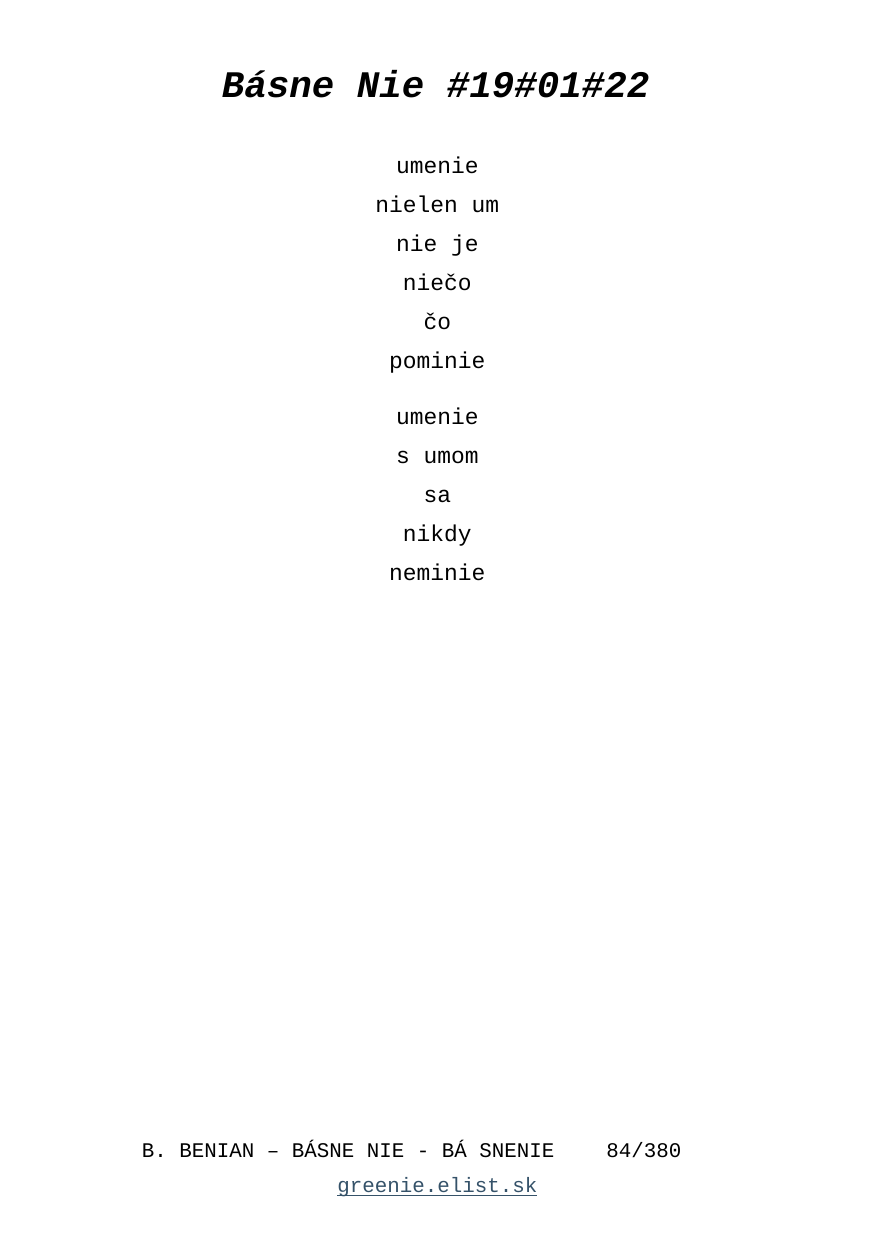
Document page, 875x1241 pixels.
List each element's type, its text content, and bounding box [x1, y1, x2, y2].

text umenie nielen um nie je niečo čo pominie [41, 155, 833, 375]
subtitle Básne Nie #19#01#22 [41, 66, 833, 109]
text umenie s umom sa nikdy neminie [41, 406, 833, 587]
